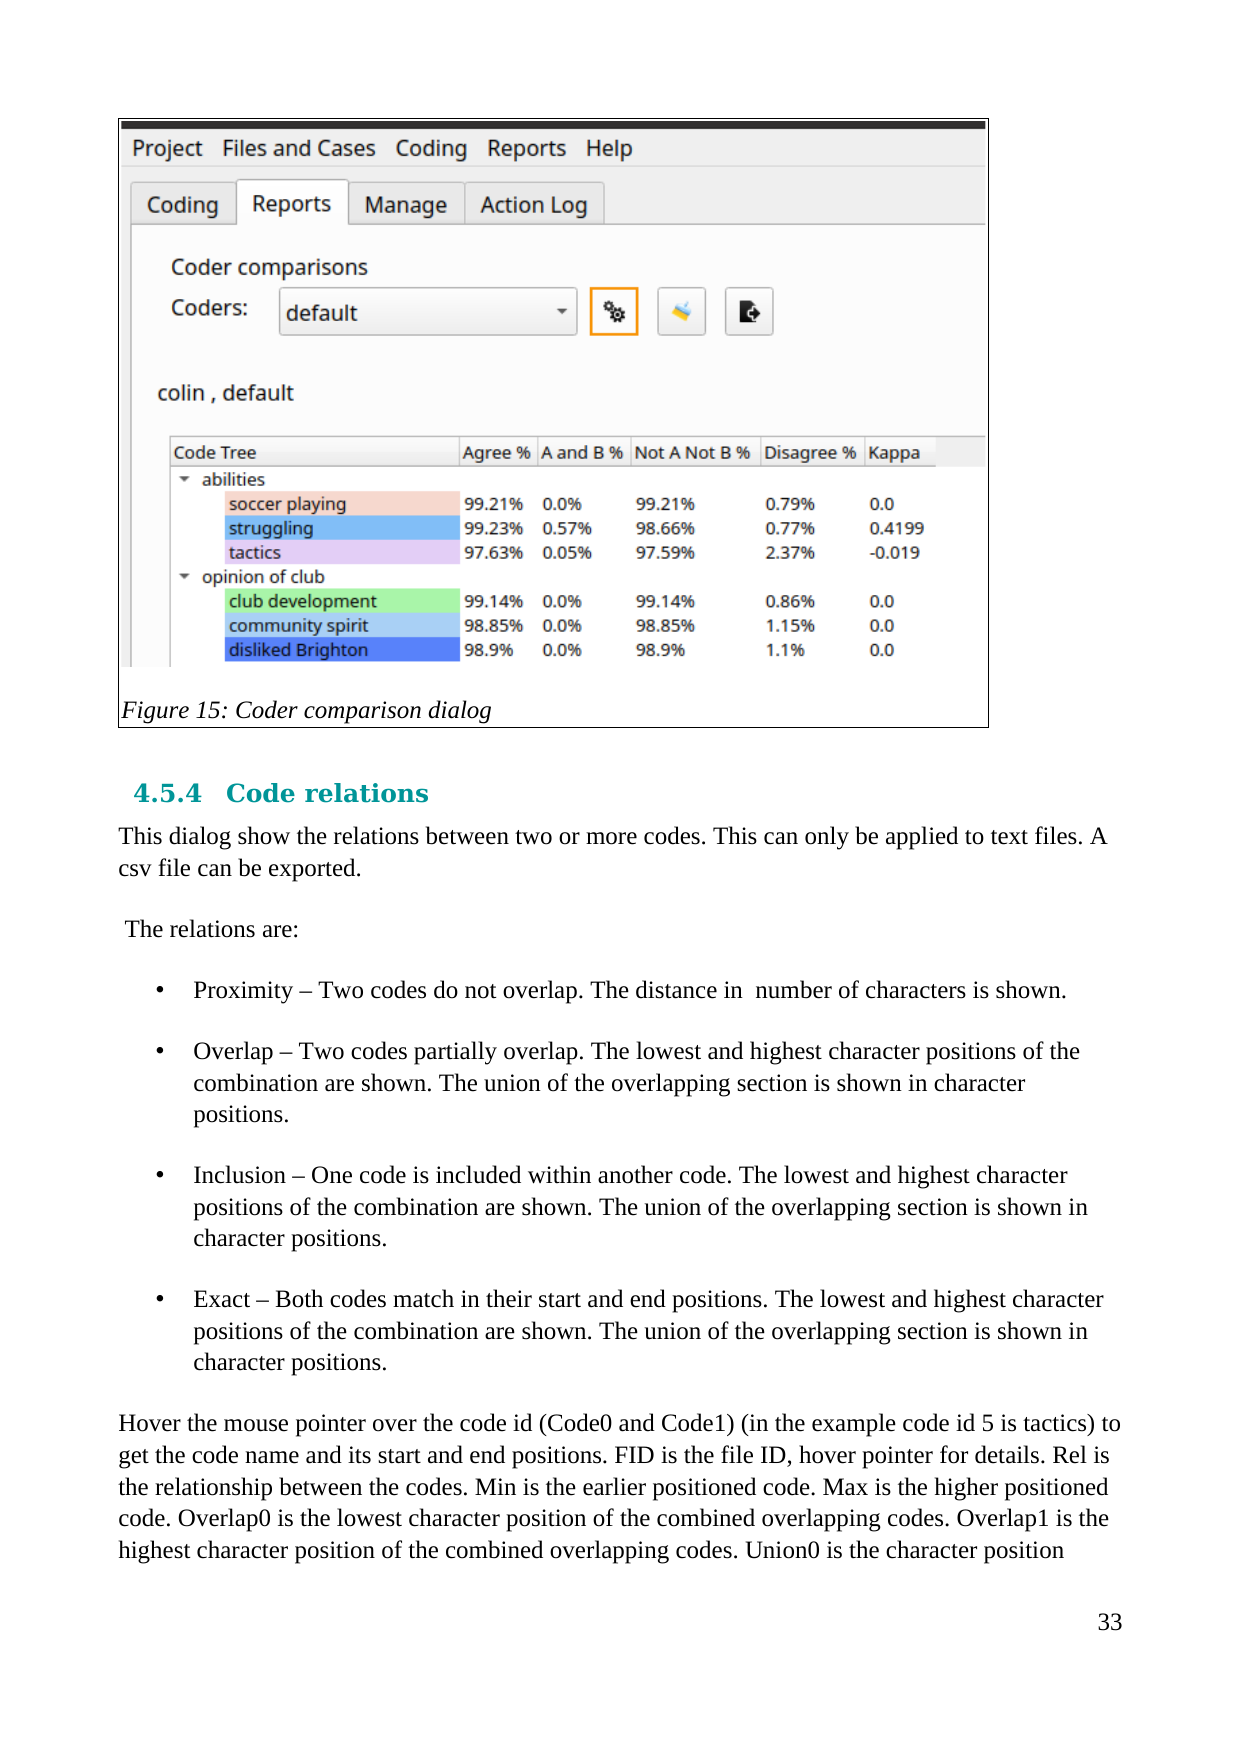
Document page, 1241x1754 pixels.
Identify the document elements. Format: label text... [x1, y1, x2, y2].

text This dialog show the relations between two or more codes. This can only be applied to text files. A csv file can be exported. [118, 821, 1122, 882]
list Exact – Both codes match in their start and end positions. The lowest and highest character positions of the combination are shown. The union of the overlapping section is shown in character positions. [156, 1284, 1122, 1376]
text The relations are: [118, 914, 1122, 943]
text Hover the mouse pointer over the code id (Code0 and Code1) (in the example code id 5 is tactics) to get the code name and its start and end positions. FID is the file ID, hover pointer for details. Rel is the relationship between the codes. Min is the earlier positioned code. Max is the higher positioned code. Overlap0 is the lowest character position of the combined overlapping codes. Overlap1 is the highest character position of the combined overlapping codes. Union0 is the character position [118, 1408, 1122, 1563]
list Overlap – Two codes partially overlap. The lowest and highest character positions of the combination are shown. The union of the overlapping section is shown in character positions. [156, 1036, 1122, 1128]
list Inclusion – One code is included within another code. The lowest and highest character positions of the combination are shown. The union of the overlapping section is shown in character positions. [156, 1160, 1122, 1252]
text Figure 15: Coder comparison dialog [121, 667, 985, 724]
list Proximity – Two codes do not overlap. The distance in number of characters is shown. [156, 975, 1122, 1004]
subtitle Code relations [124, 779, 1122, 809]
picture [121, 121, 986, 667]
